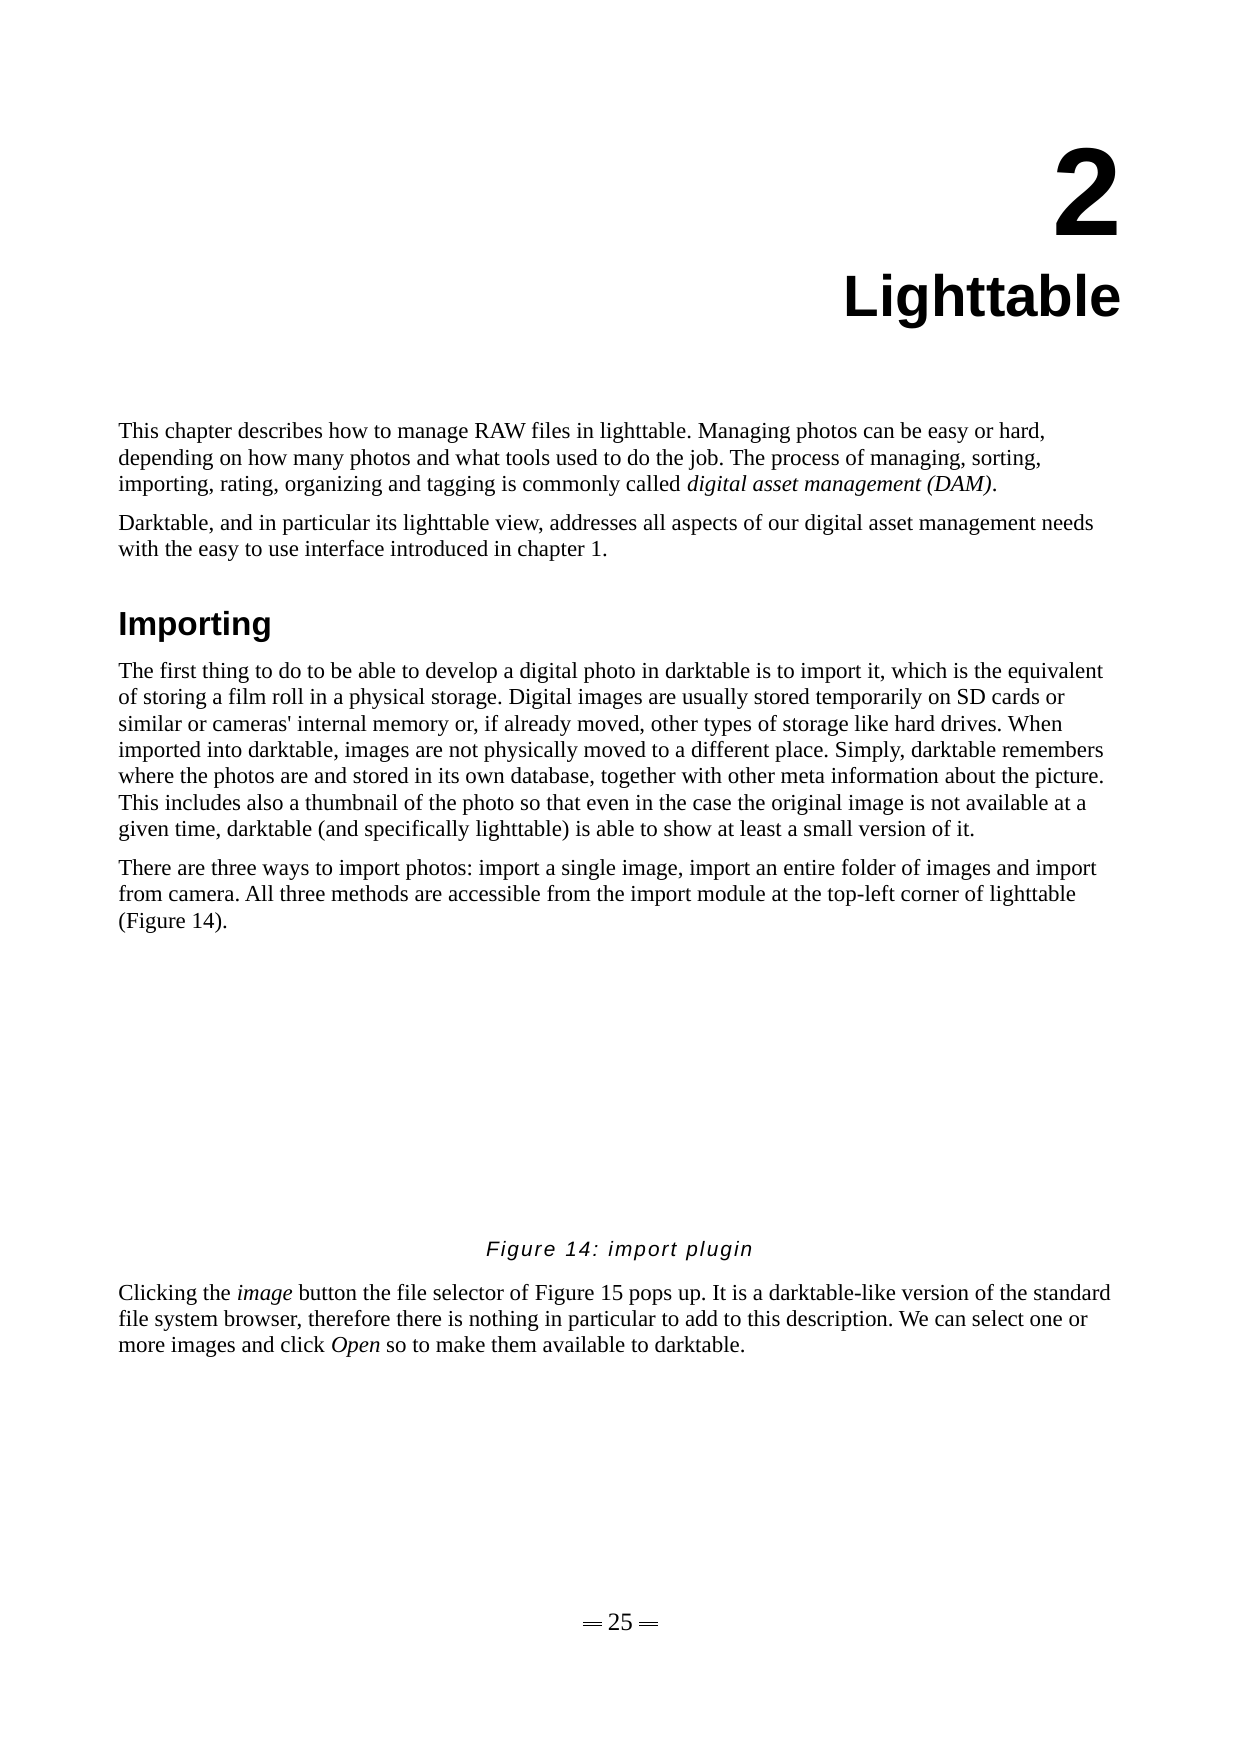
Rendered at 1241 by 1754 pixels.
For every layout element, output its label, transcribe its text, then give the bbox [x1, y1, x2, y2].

title Lighttable [118, 262, 1122, 329]
text Clicking the image button the file selector of Figure 15 pops up. It is a darktable-like version of the standard file system browser, therefore there is nothing in particular to add to this description. We can select one or more images and click Open so to make them available to darktable. [118, 946, 1122, 1358]
text 2 [118, 118, 1122, 262]
text There are three ways to import photos: import a single image, import an entire folder of images and import from camera. All three methods are accessible from the import module at the top-left corner of lighttable (Figure 14). [118, 854, 1122, 933]
text Figure 14: import plugin [349, 957, 891, 1261]
text The first thing to do to be able to develop a digital photo in darktable is to import it, which is the equivalent of storing a film roll in a physical storage. Digital images are usually stored temporarily on SD cards or similar or cameras' internal memory or, if already moved, other types of storage like hard drives. When imported into darktable, images are not physically moved to a different place. Simply, darktable remembers where the photos are and stored in its own database, together with other meta information about the picture. This includes also a thumbnail of the photo so that even in the case the original image is not available at a given time, darktable (and specifically lighttable) is able to show at least a small version of it. [118, 657, 1122, 841]
subtitle Importing [118, 604, 1122, 642]
text This chapter describes how to manage RAW files in lighttable. Managing photos can be easy or hard, depending on how many photos and what tools used to do the job. The process of managing, sorting, importing, rating, organizing and tagging is commonly called digital asset management (DAM). [118, 417, 1122, 497]
text Darktable, and in particular its lighttable view, addresses all aspects of our digital asset management needs with the easy to use interface introduced in chapter 1. [118, 509, 1122, 562]
